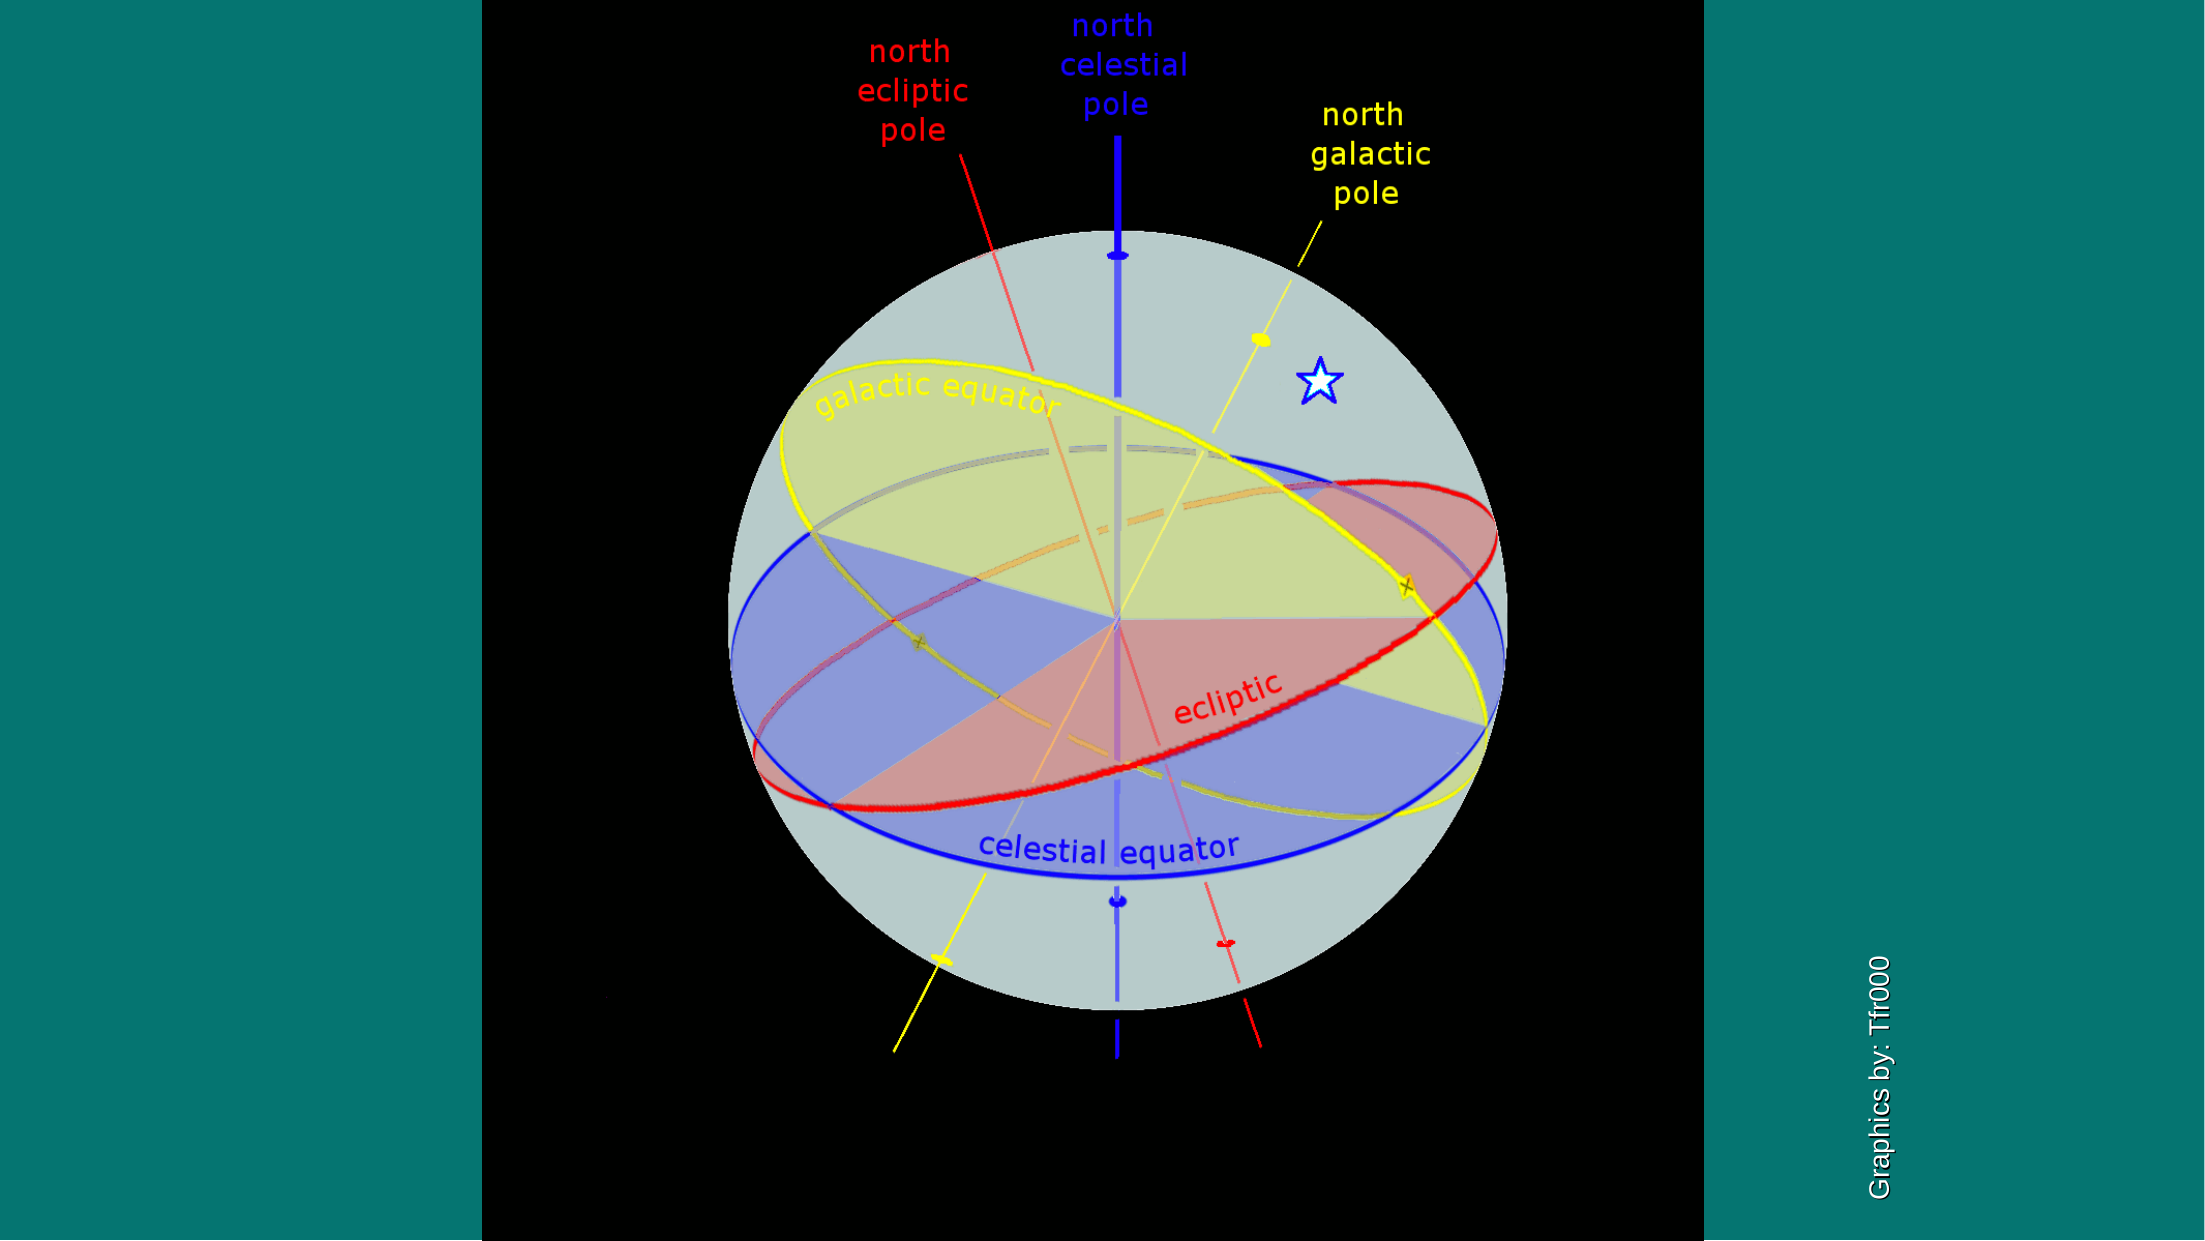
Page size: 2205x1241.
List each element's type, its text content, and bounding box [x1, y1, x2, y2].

picture [482, 0, 1704, 1241]
text_box Graphics by: Tfr000 [1856, 820, 1918, 1216]
